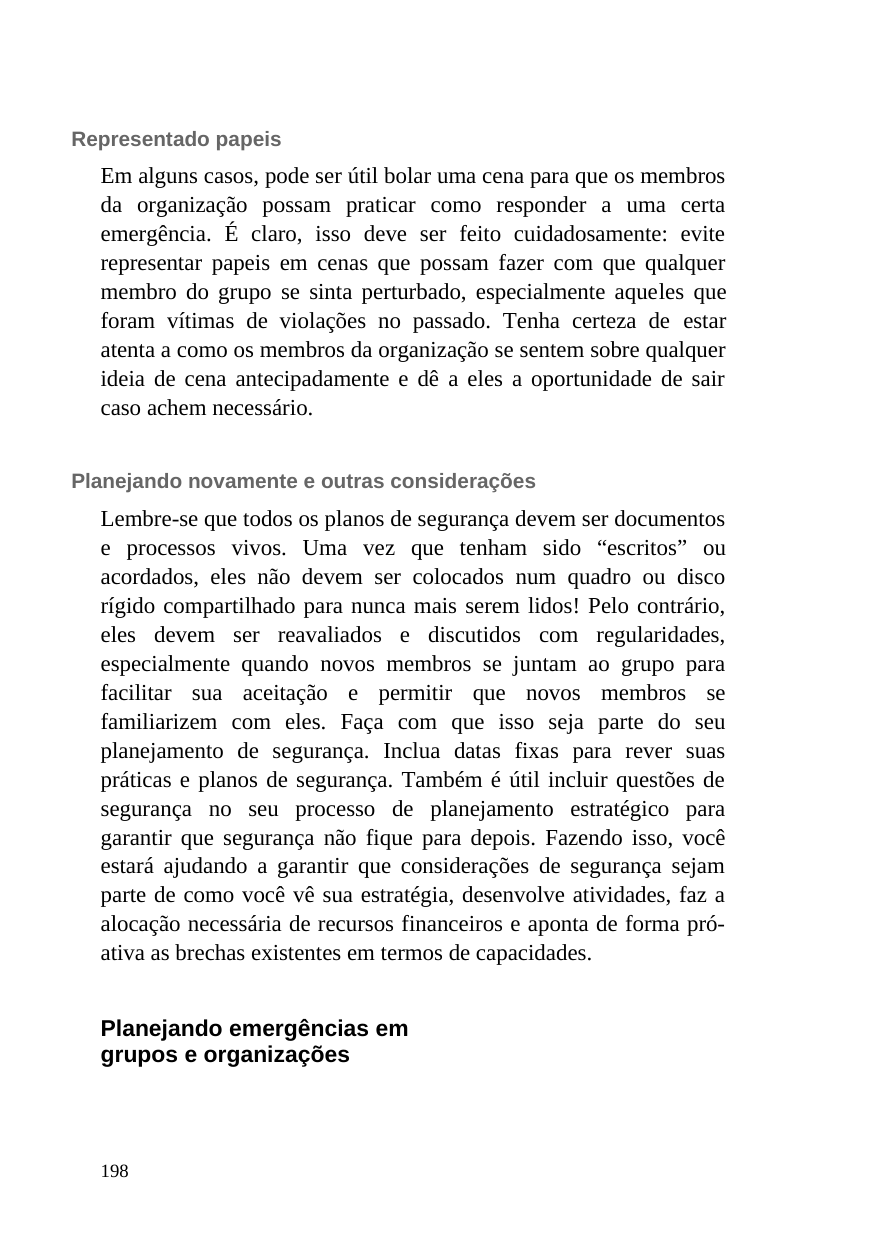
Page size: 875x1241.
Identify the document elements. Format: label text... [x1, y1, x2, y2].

text Lembre-se que todos os planos de segurança devem ser documentos e processos vivos. Uma vez que tenham sido “escritos” ou acordados, eles não devem ser colocados num quadro ou disco rígido compartilhado para nunca mais serem lidos! Pelo contrário, eles devem ser reavaliados e discutidos com regularidades, especialmente quando novos membros se juntam ao grupo para facilitar sua aceitação e permitir que novos membros se familiarizem com eles. Faça com que isso seja parte do seu planejamento de segurança. Inclua datas fixas para rever suas práticas e planos de segurança. Também é útil incluir questões de segurança no seu processo de planejamento estratégico para garantir que segurança não fique para depois. Fazendo isso, você estará ajudando a garantir que considerações de segurança sejam parte de como você vê sua estratégia, desenvolve atividades, faz a alocação necessária de recursos financeiros e aponta de forma pró-ativa as brechas existentes em termos de capacidades. [100, 505, 726, 966]
text Representado papeis [71, 126, 726, 150]
subtitle Planejando emergências em grupos e organizações [100, 1014, 726, 1067]
text Planejando novamente e outras considerações [71, 469, 726, 493]
text Em alguns casos, pode ser útil bolar uma cena para que os membros da organização possam praticar como responder a uma certa emergência. É claro, isso deve ser feito cuidadosamente: evite representar papeis em cenas que possam fazer com que qualquer membro do grupo se sinta perturbado, especialmente aqueles que foram vítimas de violações no passado. Tenha certeza de estar atenta a como os membros da organização se sentem sobre qualquer ideia de cena antecipadamente e dê a eles a oportunidade de sair caso achem necessário. [100, 162, 726, 420]
